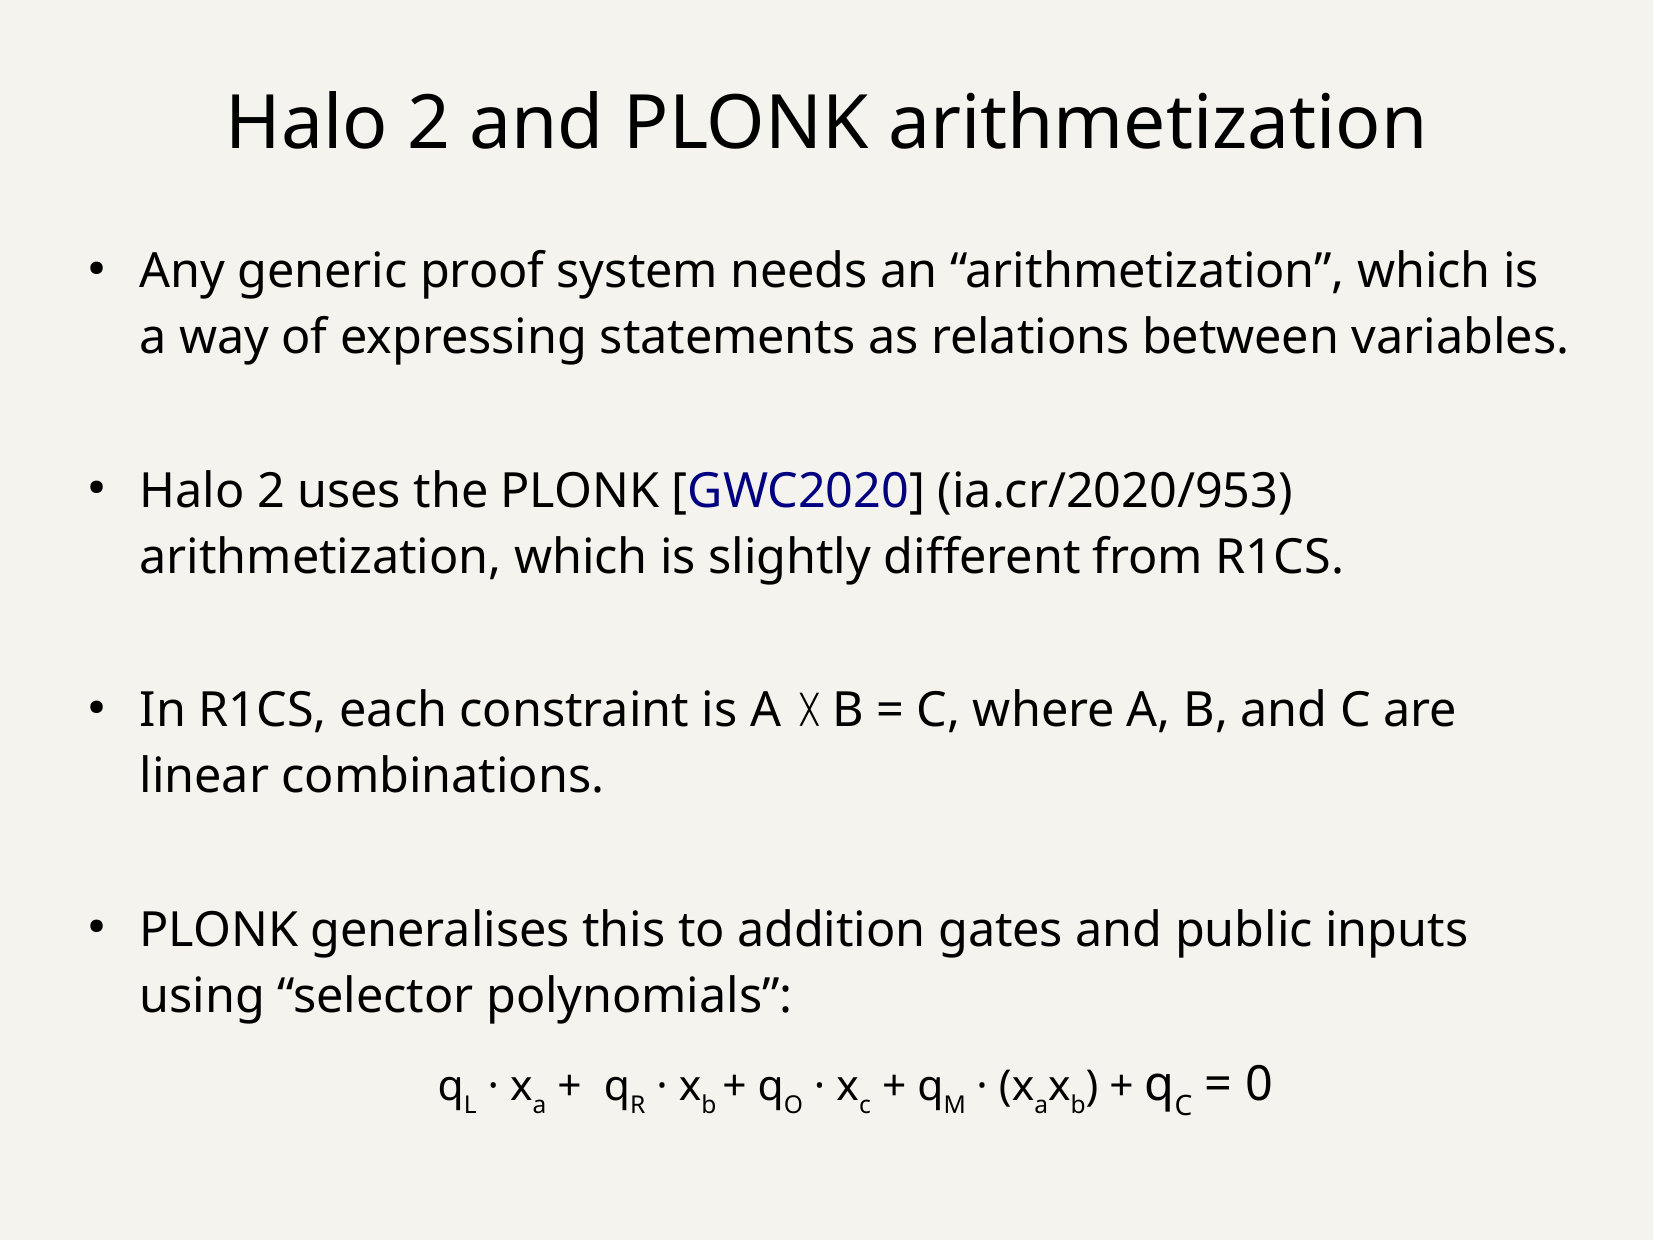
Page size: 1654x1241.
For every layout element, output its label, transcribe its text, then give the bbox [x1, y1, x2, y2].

title Halo 2 and PLONK arithmetization [82, 49, 1571, 189]
list Any generic proof system needs an “arithmetization”, which is a way of expressing statements as relations between variables. Halo 2 uses the PLONK [GWC2020] (ia.cr/2020/953) arithmetization, which is slightly different from R1CS. In R1CS, each constraint is A ╳ B = C, where A, B, and C are linear combinations. PLONK generalises this to addition gates and public inputs using “selector polynomials”: qL · xa + qR · xb + qO · xc + qM · (xaxb) + qC = 0 [70, 236, 1571, 1170]
